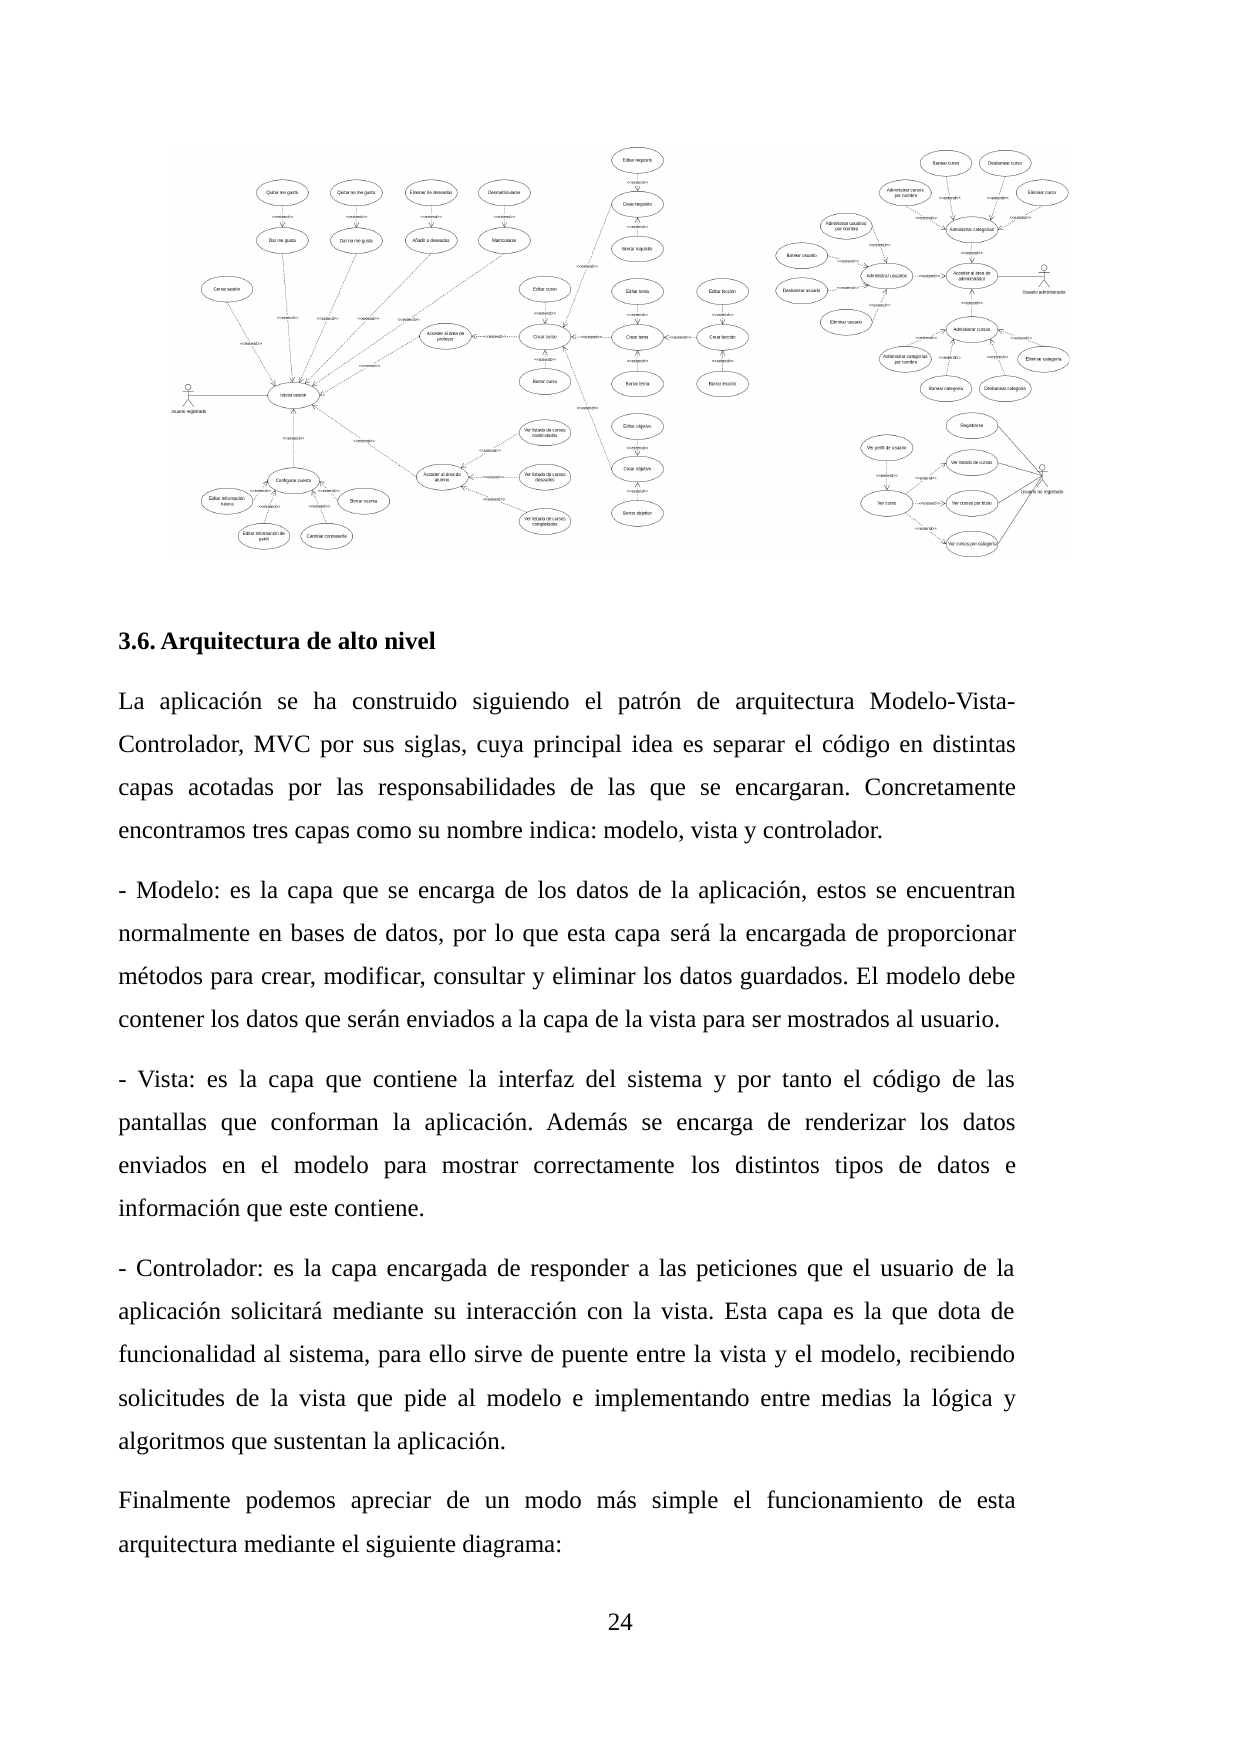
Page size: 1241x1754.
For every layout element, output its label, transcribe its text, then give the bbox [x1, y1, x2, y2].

text - Vista: es la capa que contiene la interfaz del sistema y por tanto el código de las pantallas que conforman la aplicación. Además se encarga de renderizar los datos enviados en el modelo para mostrar correctamente los distintos tipos de datos e información que este contiene. [118, 1064, 1017, 1222]
text - Modelo: es la capa que se encarga de los datos de la aplicación, estos se encuentran normalmente en bases de datos, por lo que esta capa será la encargada de proporcionar métodos para crear, modificar, consultar y eliminar los datos guardados. El modelo debe contener los datos que serán enviados a la capa de la vista para ser mostrados al usuario. [118, 875, 1017, 1033]
picture [171, 147, 1070, 557]
text - Controlador: es la capa encargada de responder a las peticiones que el usuario de la aplicación solicitará mediante su interacción con la vista. Esta capa es la que dota de funcionalidad al sistema, para ello sirve de puente entre la vista y el modelo, recibiendo solicitudes de la vista que pide al modelo e implementando entre medias la lógica y algoritmos que sustentan la aplicación. [118, 1253, 1017, 1454]
text Finalmente podemos apreciar de un modo más simple el funcionamiento de esta arquitectura mediante el siguiente diagrama: [118, 1486, 1017, 1557]
text La aplicación se ha construido siguiendo el patrón de arquitectura Modelo-Vista-Controlador, MVC por sus siglas, cuya principal idea es separar el código en distintas capas acotadas por las responsabilidades de las que se encargaran. Concretamente encontramos tres capas como su nombre indica: modelo, vista y controlador. [118, 686, 1017, 844]
text 3.6. Arquitectura de alto nivel [118, 626, 1017, 655]
